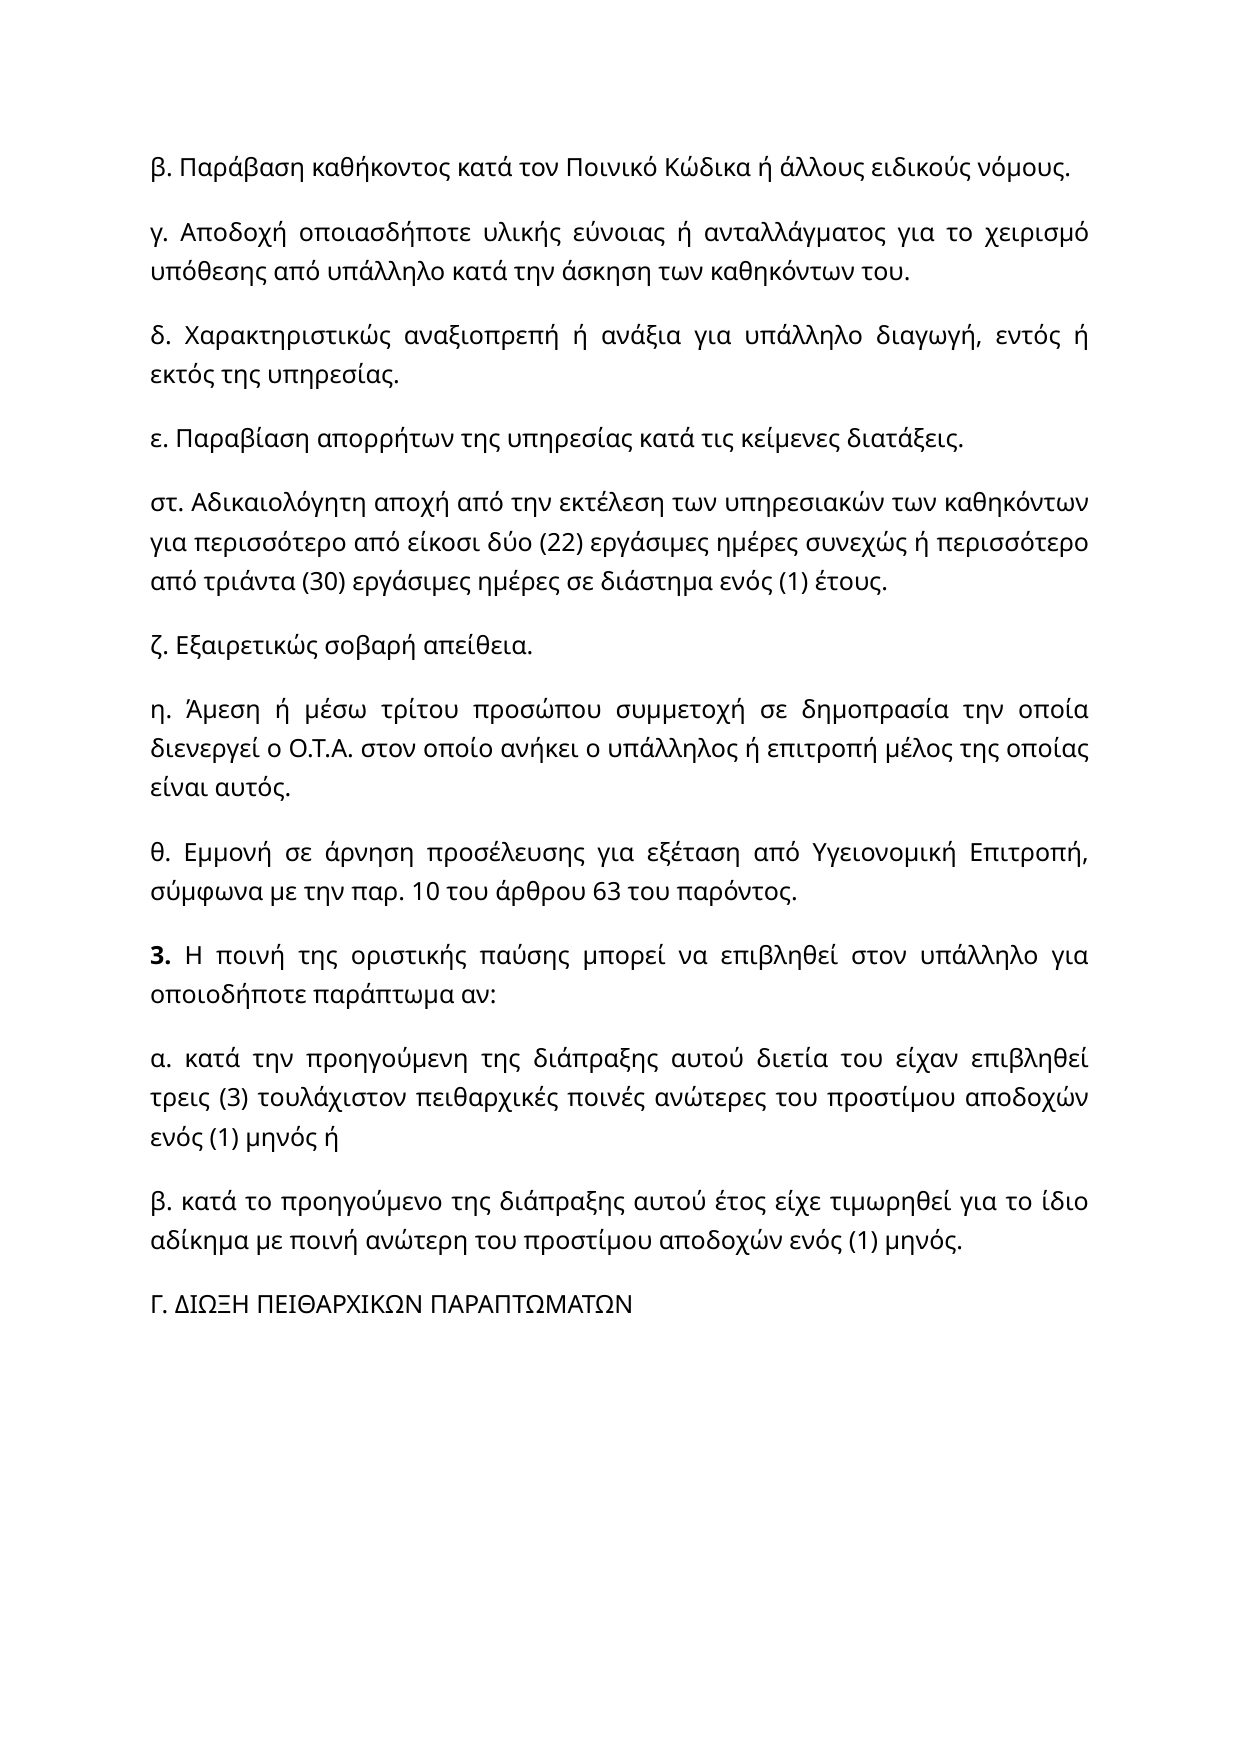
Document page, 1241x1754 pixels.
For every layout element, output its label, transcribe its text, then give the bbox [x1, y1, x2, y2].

text ζ. Εξαιρετικώς σοβαρή απείθεια. [150, 627, 1090, 662]
text α. κατά την προηγούμενη της διάπραξης αυτού διετία του είχαν επιβληθεί τρεις (3) τουλάχιστον πειθαρχικές ποινές ανώτερες του προστίμου αποδοχών ενός (1) μηνός ή [150, 1041, 1090, 1153]
text στ. Αδικαιολόγητη αποχή από την εκτέλεση των υπηρεσιακών των καθηκόντων για περισσότερο από είκοσι δύο (22) εργάσιμες ημέρες συνεχώς ή περισσότερο από τριάντα (30) εργάσιμες ημέρες σε διάστημα ενός (1) έτους. [150, 485, 1090, 597]
text θ. Εμμονή σε άρνηση προσέλευσης για εξέταση από Υγειονομική Επιτροπή, σύμφωνα με την παρ. 10 του άρθρου 63 του παρόντος. [150, 834, 1090, 907]
text η. Άμεση ή μέσω τρίτου προσώπου συμμετοχή σε δημοπρασία την οποία διενεργεί ο Ο.Τ.Α. στον οποίο ανήκει ο υπάλληλος ή επιτροπή μέλος της οποίας είναι αυτός. [150, 692, 1090, 804]
text 3. Η ποινή της οριστικής παύσης μπορεί να επιβληθεί στον υπάλληλο για οποιοδήποτε παράπτωμα αν: [150, 937, 1090, 1011]
text γ. Αποδοχή οποιασδήποτε υλικής εύνοιας ή ανταλλάγματος για το χειρισμό υπόθεσης από υπάλληλο κατά την άσκηση των καθηκόντων του. [150, 214, 1090, 287]
text ε. Παραβίαση απορρήτων της υπηρεσίας κατά τις κείμενες διατάξεις. [150, 421, 1090, 455]
text β. Παράβαση καθήκοντος κατά τον Ποινικό Κώδικα ή άλλους ειδικούς νόμους. [150, 150, 1090, 184]
text Γ. ΔΙΩΞΗ ΠΕΙΘΑΡΧΙΚΩΝ ΠΑΡΑΠΤΩΜΑΤΩΝ [150, 1287, 1090, 1321]
text β. κατά το προηγούμενο της διάπραξης αυτού έτος είχε τιμωρηθεί για το ίδιο αδίκημα με ποινή ανώτερη του προστίμου αποδοχών ενός (1) μηνός. [150, 1183, 1090, 1257]
text δ. Χαρακτηριστικώς αναξιοπρεπή ή ανάξια για υπάλληλο διαγωγή, εντός ή εκτός της υπηρεσίας. [150, 317, 1090, 391]
